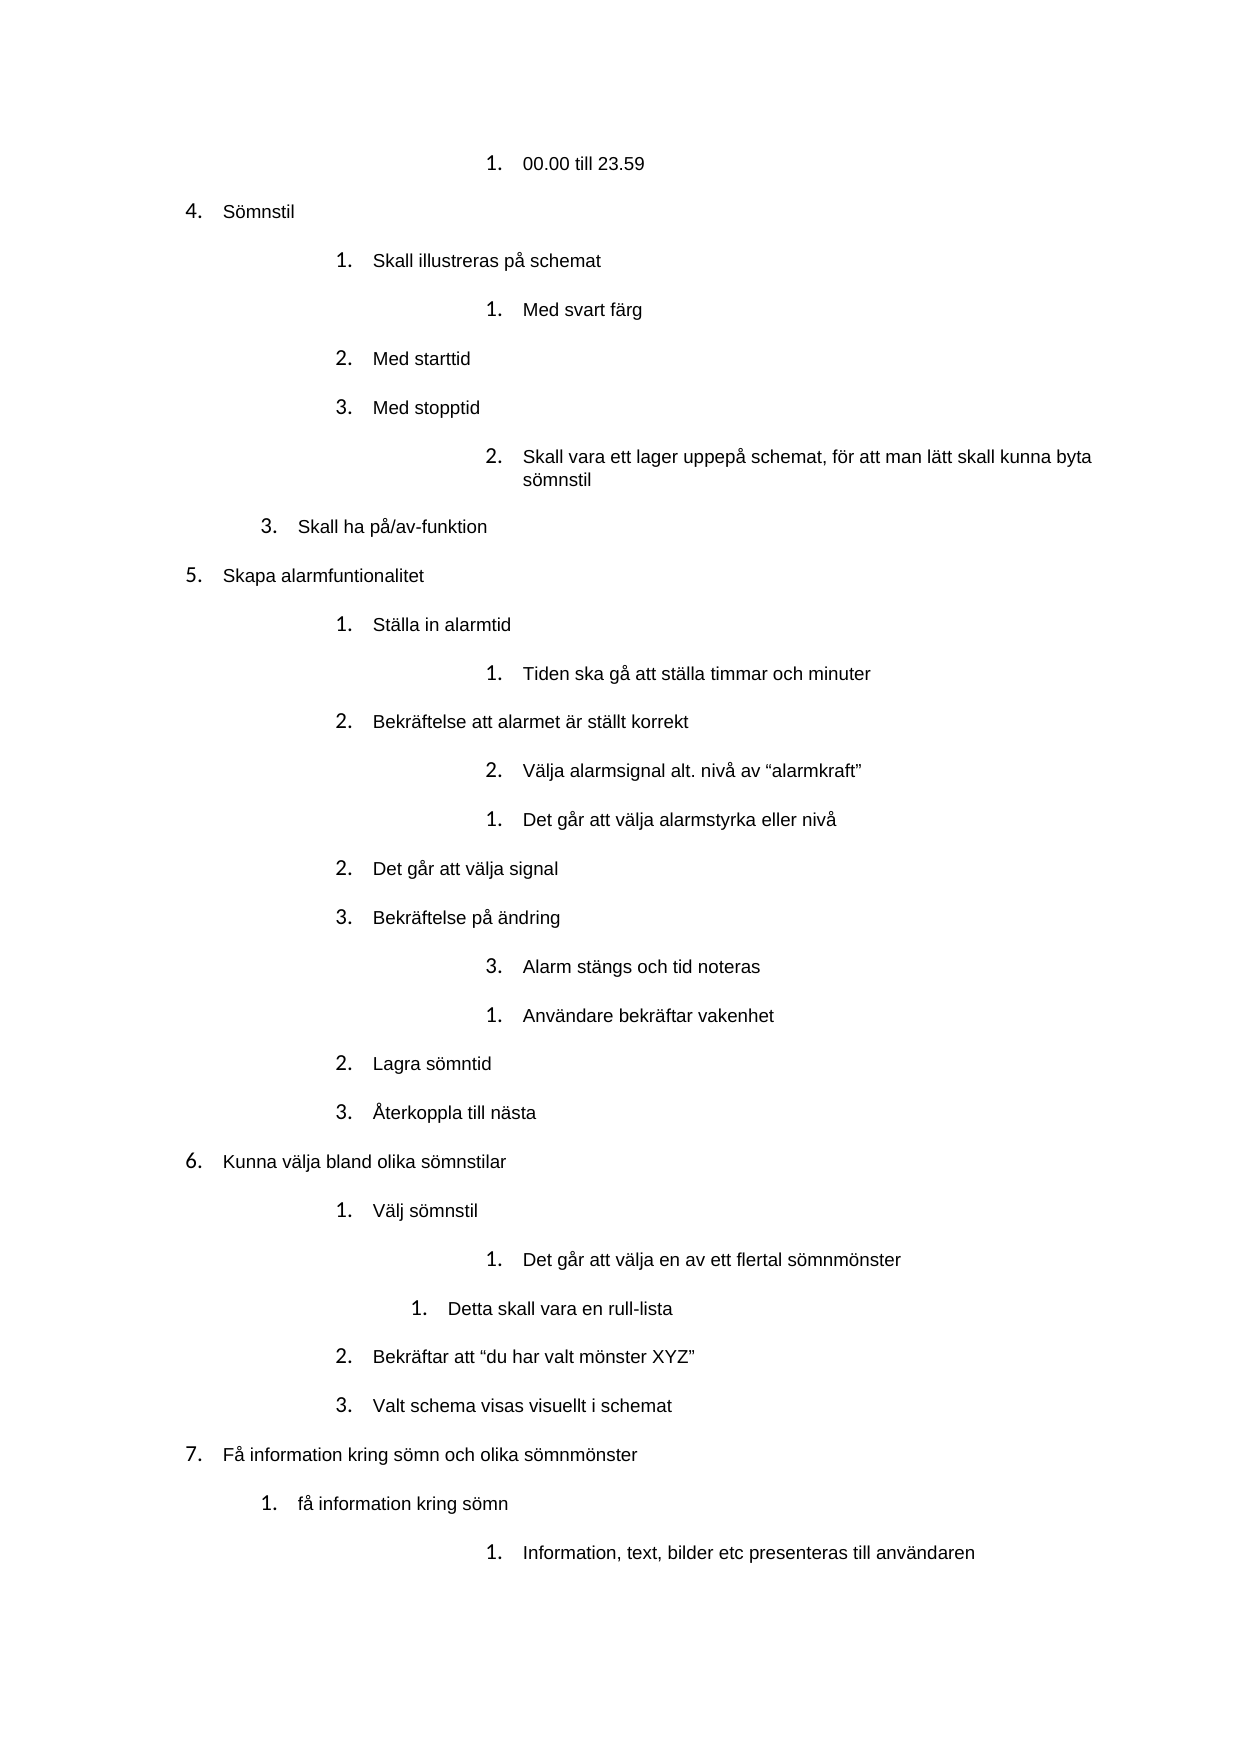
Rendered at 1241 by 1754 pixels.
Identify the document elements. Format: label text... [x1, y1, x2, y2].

list Valt schema visas visuellt i schemat [335, 1391, 1093, 1418]
list Med svart färg [485, 294, 1093, 322]
list Välja alarmsignal alt. nivå av “alarmkraft” [485, 755, 1093, 783]
list Alarm stängs och tid noteras [485, 951, 1093, 979]
list Skall ha på/av-funktion [260, 511, 1093, 539]
list Bekräftar att “du har valt mönster XYZ” [335, 1342, 1093, 1370]
list Det går att välja signal [335, 853, 1093, 881]
list Återkoppla till nästa [335, 1097, 1093, 1125]
list Kunna välja bland olika sömnstilar [185, 1146, 1093, 1174]
list Få information kring sömn och olika sömnmönster [185, 1439, 1093, 1467]
list Bekräftelse på ändring [335, 902, 1093, 930]
list Det går att välja alarmstyrka eller nivå [485, 804, 1093, 832]
list Detta skall vara en rull-lista [410, 1293, 1093, 1321]
list Välj sömnstil [335, 1195, 1093, 1223]
list Med stopptid [335, 392, 1093, 420]
list Användare bekräftar vakenhet [485, 1000, 1093, 1028]
list Lagra sömntid [335, 1048, 1093, 1077]
list Ställa in alarmtid [335, 609, 1093, 637]
list Det går att välja en av ett flertal sömnmönster [485, 1244, 1093, 1272]
list Sömnstil [185, 196, 1093, 224]
list Med starttid [335, 343, 1093, 371]
list Tiden ska gå att ställa timmar och minuter [485, 658, 1093, 686]
list 00.00 till 23.59 [485, 148, 1093, 176]
list Skall illustreras på schemat [335, 245, 1093, 273]
list få information kring sömn [260, 1488, 1093, 1516]
list Skall vara ett lager uppepå schemat, för att man lätt skall kunna byta sömnstil [485, 441, 1093, 490]
list Information, text, bilder etc presenteras till användaren [485, 1537, 1093, 1565]
list Skapa alarmfuntionalitet [185, 560, 1093, 588]
list Bekräftelse att alarmet är ställt korrekt [335, 707, 1093, 734]
